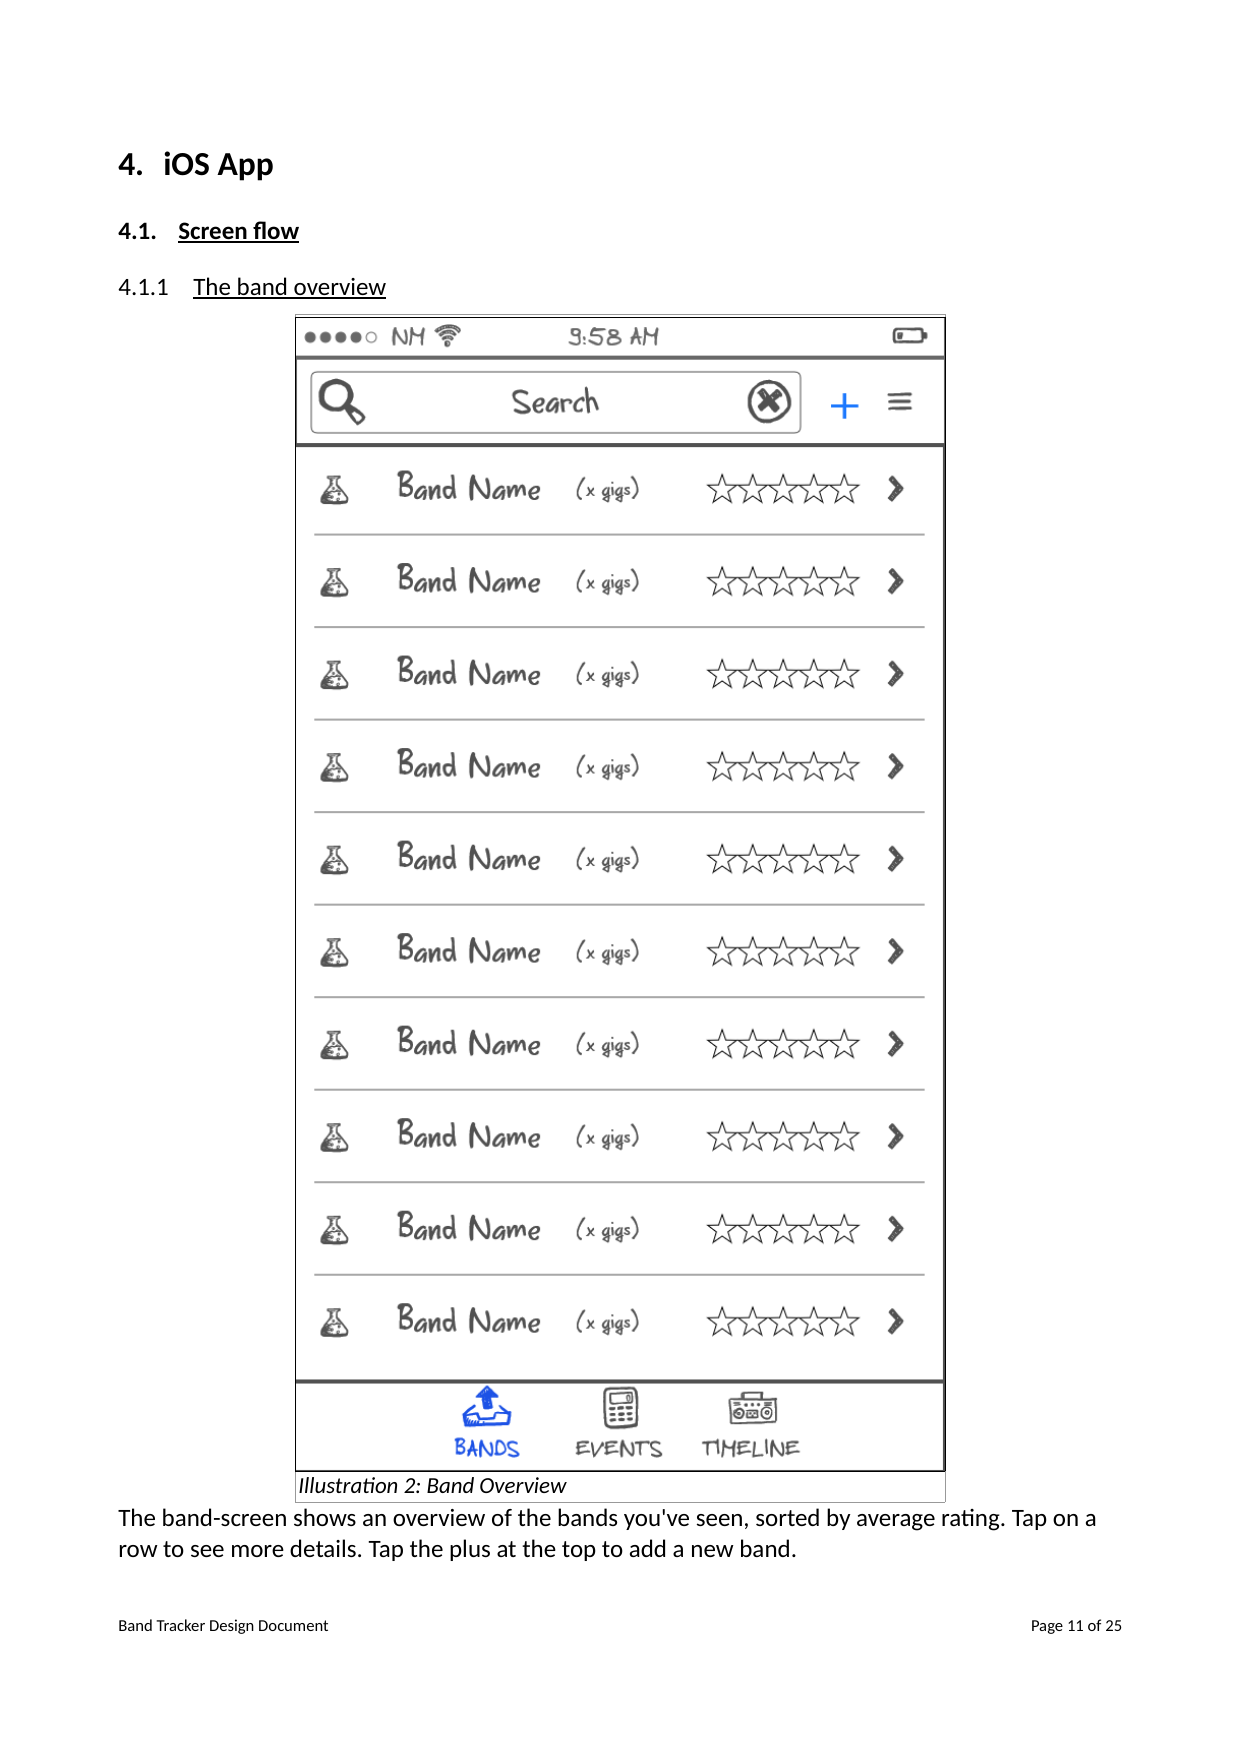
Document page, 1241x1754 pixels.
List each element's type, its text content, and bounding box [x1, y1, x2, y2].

text Illustration 2: Band Overview [298, 1472, 942, 1499]
text The band-screen shows an overview of the bands you've seen, sorted by average rating. Tap on a row to see more details. Tap the plus at the top to add a new band. [118, 1471, 1122, 1563]
subtitle The band overview [118, 271, 1122, 302]
subtitle iOS App [118, 143, 1122, 184]
picture [296, 318, 945, 1471]
subtitle Screen flow [118, 215, 1122, 246]
